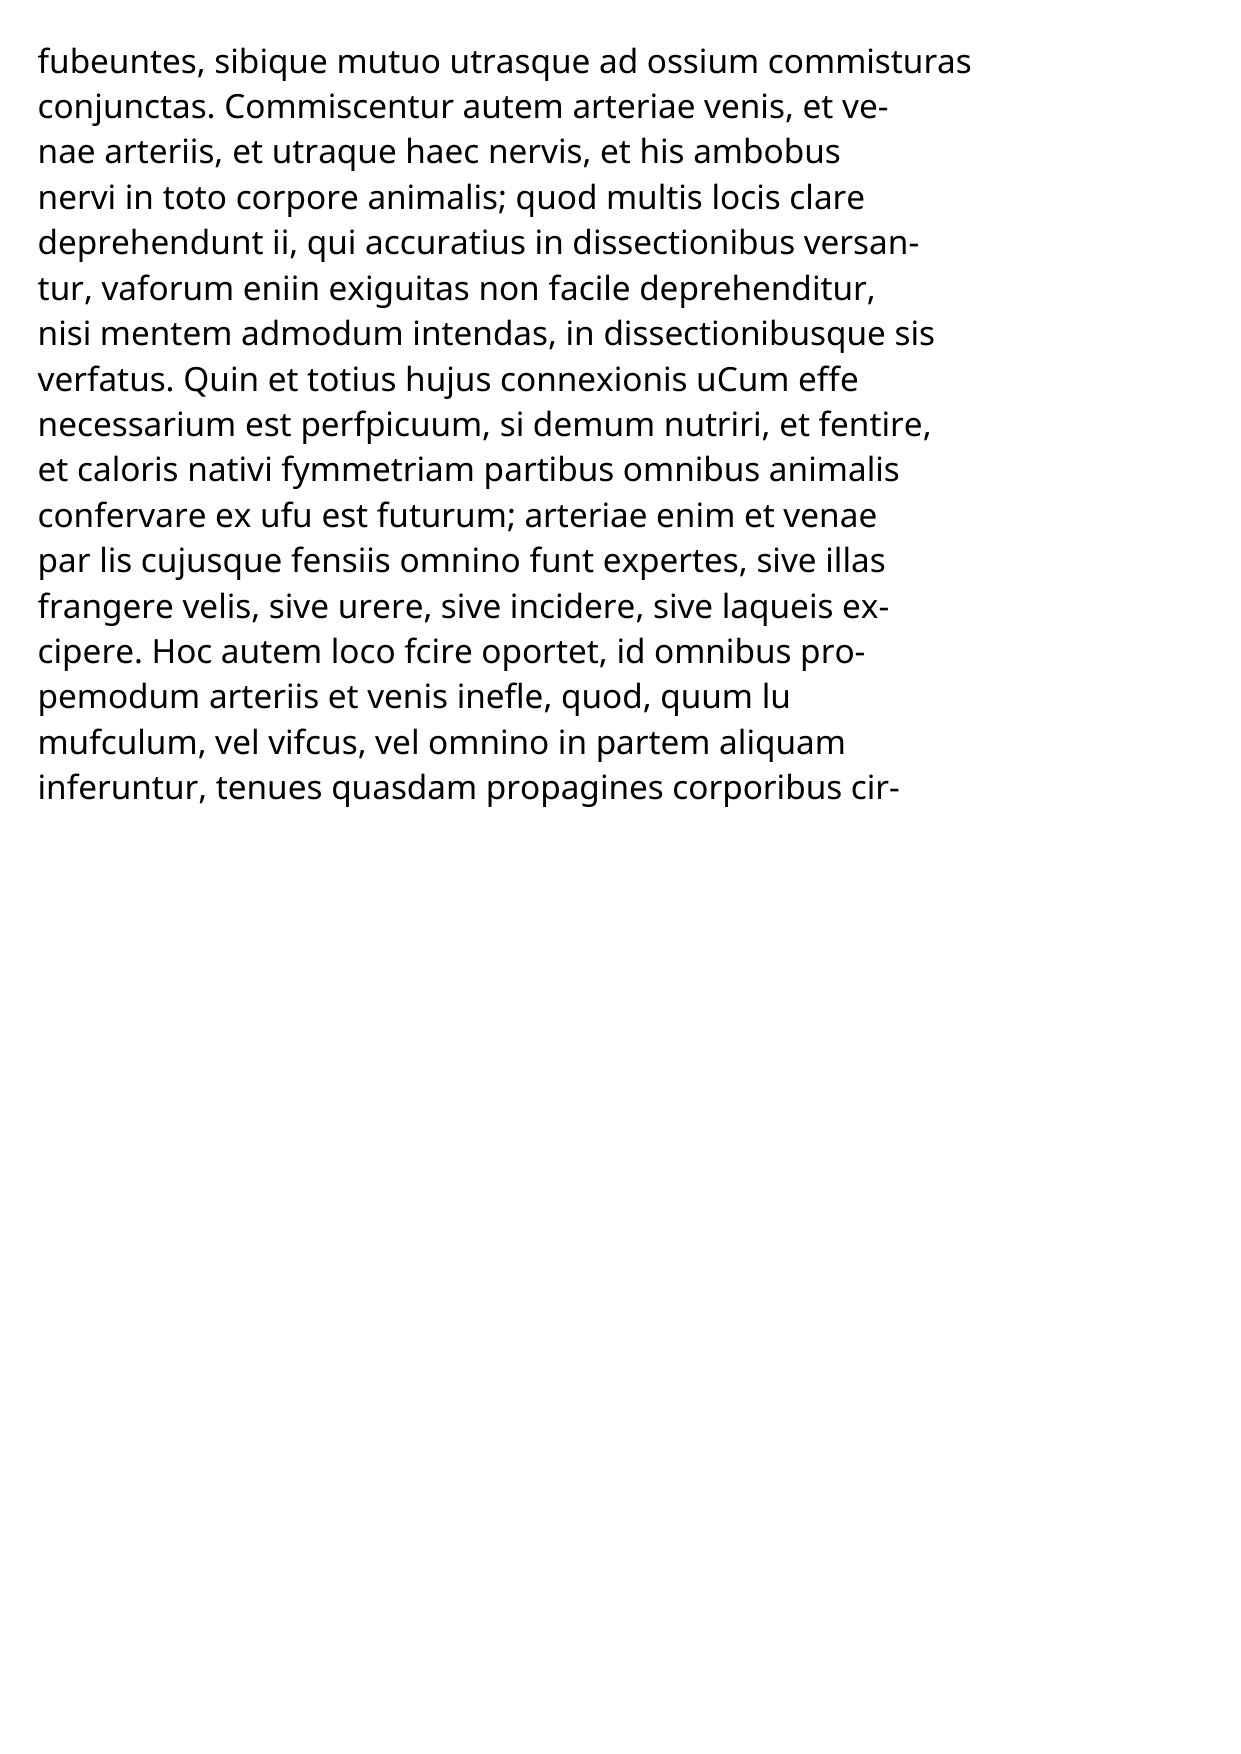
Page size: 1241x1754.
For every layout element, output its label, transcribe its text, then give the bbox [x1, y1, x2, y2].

text fubeuntes, sibique mutuo utrasque ad ossium commisturas conjunctas. Commiscentur autem arteriae venis, et ve- nae arteriis, et utraque haec nervis, et his ambobus nervi in toto corpore animalis; quod multis locis clare deprehendunt ii, qui accuratius in dissectionibus versan- tur, vaforum eniin exiguitas non facile deprehenditur, nisi mentem admodum intendas, in dissectionibusque sis verfatus. Quin et totius hujus connexionis uCum effe necessarium est perfpicuum, si demum nutriri, et fentire, et caloris nativi fymmetriam partibus omnibus animalis confervare ex ufu est futurum; arteriae enim et venae par lis cujusque fensiis omnino funt expertes, sive illas frangere velis, sive urere, sive incidere, sive laqueis ex- cipere. Hoc autem loco fcire oportet, id omnibus pro- pemodum arteriis et venis inefle, quod, quum lu mufculum, vel vifcus, vel omnino in partem aliquam inferuntur, tenues quasdam propagines corporibus cir- [37, 37, 1203, 809]
